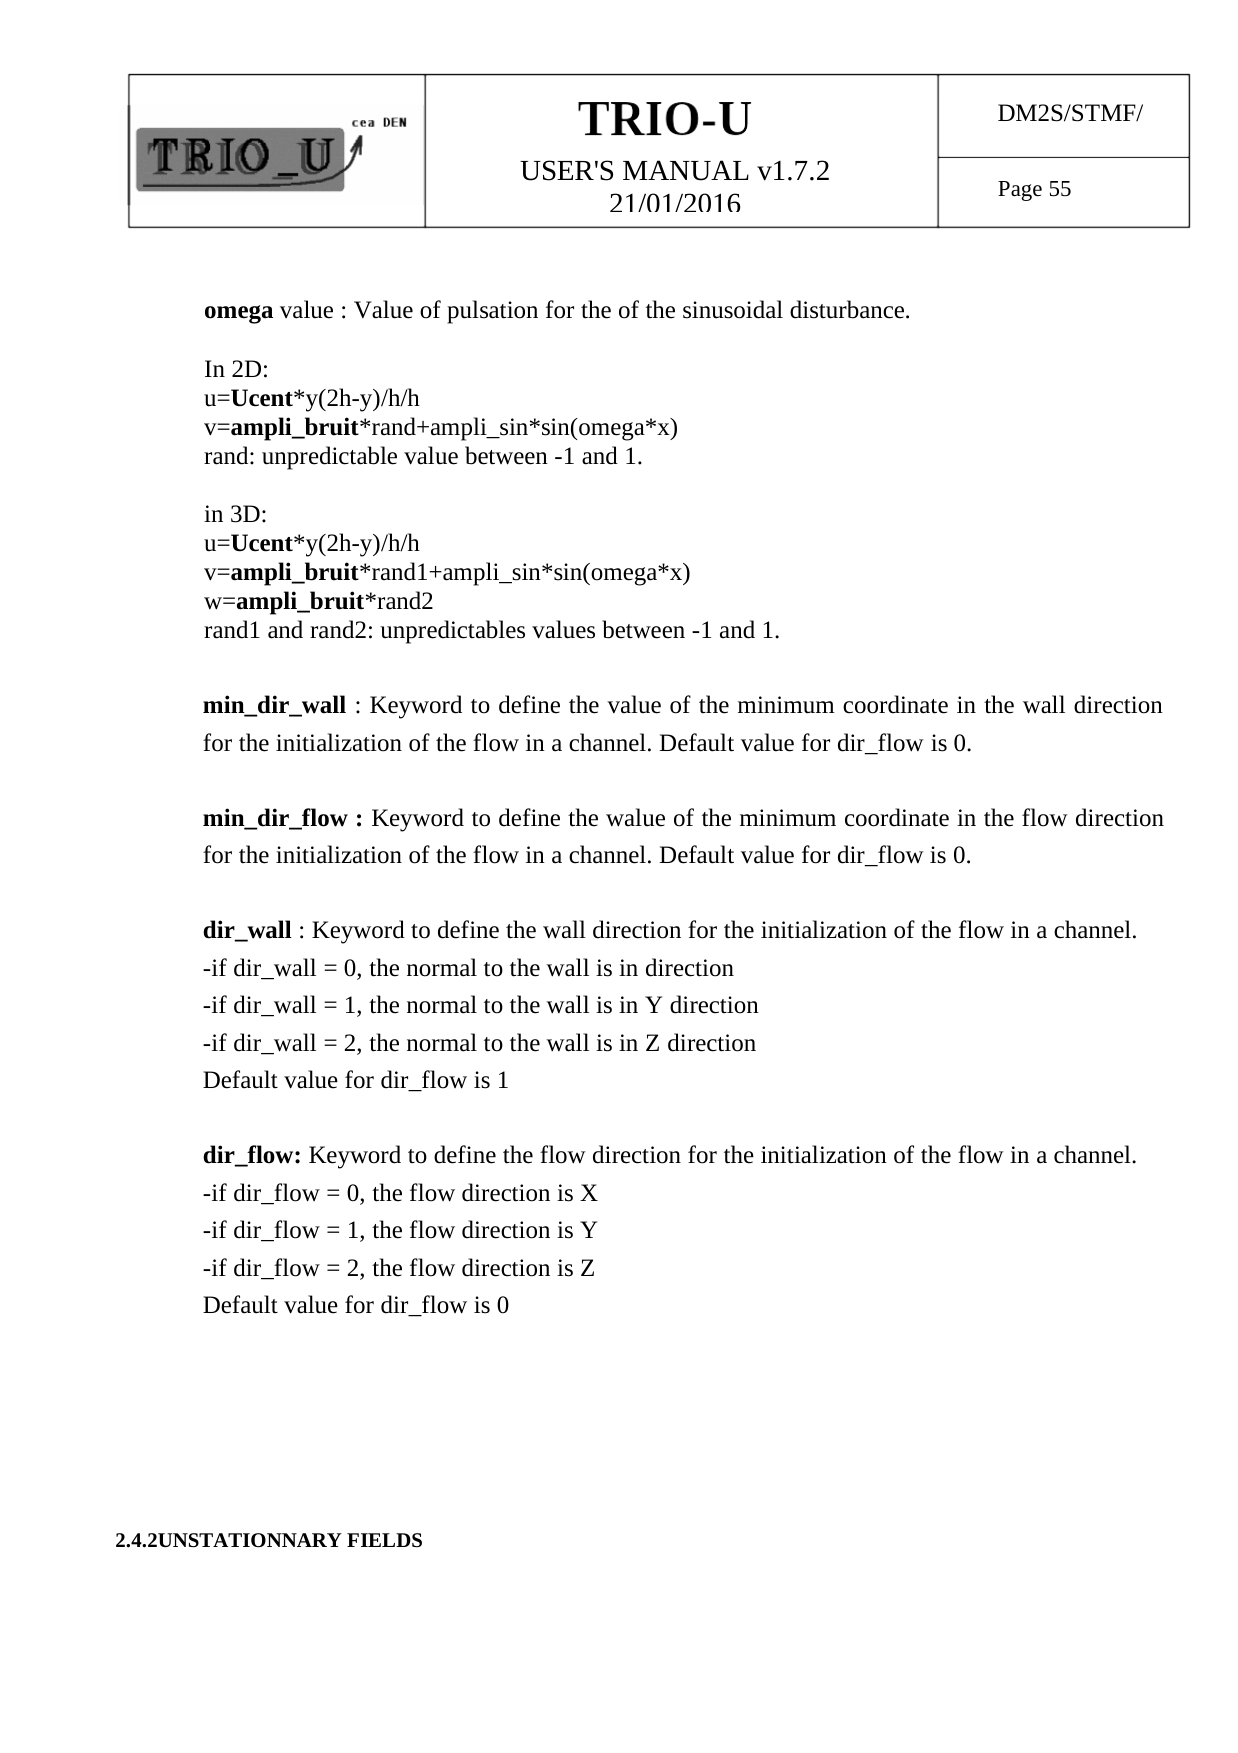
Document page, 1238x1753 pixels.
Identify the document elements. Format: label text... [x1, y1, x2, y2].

text rand: unpredictable value between -1 and 1. [115, 441, 1196, 470]
text Default value for dir_flow is 1 [203, 1057, 1165, 1094]
text in 3D: [115, 499, 1196, 528]
text -if dir_wall = 1, the normal to the wall is in Y direction [203, 982, 1165, 1019]
text u=Ucent*y(2h-y)/h/h [115, 528, 1196, 557]
text min_dir_wall : Keyword to define the value of the minimum coordinate in the wall direction for the initialization of the flow in a channel. Default value for dir_flow is 0. [203, 682, 1165, 757]
text -if dir_flow = 1, the flow direction is Y [203, 1207, 1165, 1244]
text Default value for dir_flow is 0 [203, 1282, 1165, 1319]
text -if dir_wall = 0, the normal to the wall is in direction [203, 944, 1165, 982]
text min_dir_flow : Keyword to define the walue of the minimum coordinate in the flow direction for the initialization of the flow in a channel. Default value for dir_flow is 0. [203, 794, 1165, 869]
text -if dir_flow = 2, the flow direction is Z [203, 1244, 1165, 1282]
text w=ampli_bruit*rand2 [115, 586, 1196, 615]
text -if dir_flow = 0, the flow direction is X [203, 1169, 1165, 1207]
text omega value : Value of pulsation for the of the sinusoidal disturbance. [115, 295, 1196, 324]
text dir_flow: Keyword to define the flow direction for the initialization of the flow in a channel. [203, 1132, 1165, 1169]
text v=ampli_bruit*rand+ampli_sin*sin(omega*x) [115, 412, 1196, 441]
subtitle UNSTATIONNARY FIELDS [115, 1527, 1164, 1551]
text dir_wall : Keyword to define the wall direction for the initialization of the flow in a channel. [203, 907, 1165, 944]
text v=ampli_bruit*rand1+ampli_sin*sin(omega*x) [115, 557, 1196, 586]
text -if dir_wall = 2, the normal to the wall is in Z direction [203, 1019, 1165, 1057]
text rand1 and rand2: unpredictables values between -1 and 1. [115, 615, 1196, 644]
text In 2D: [115, 353, 1196, 382]
text u=Ucent*y(2h-y)/h/h [115, 382, 1196, 412]
